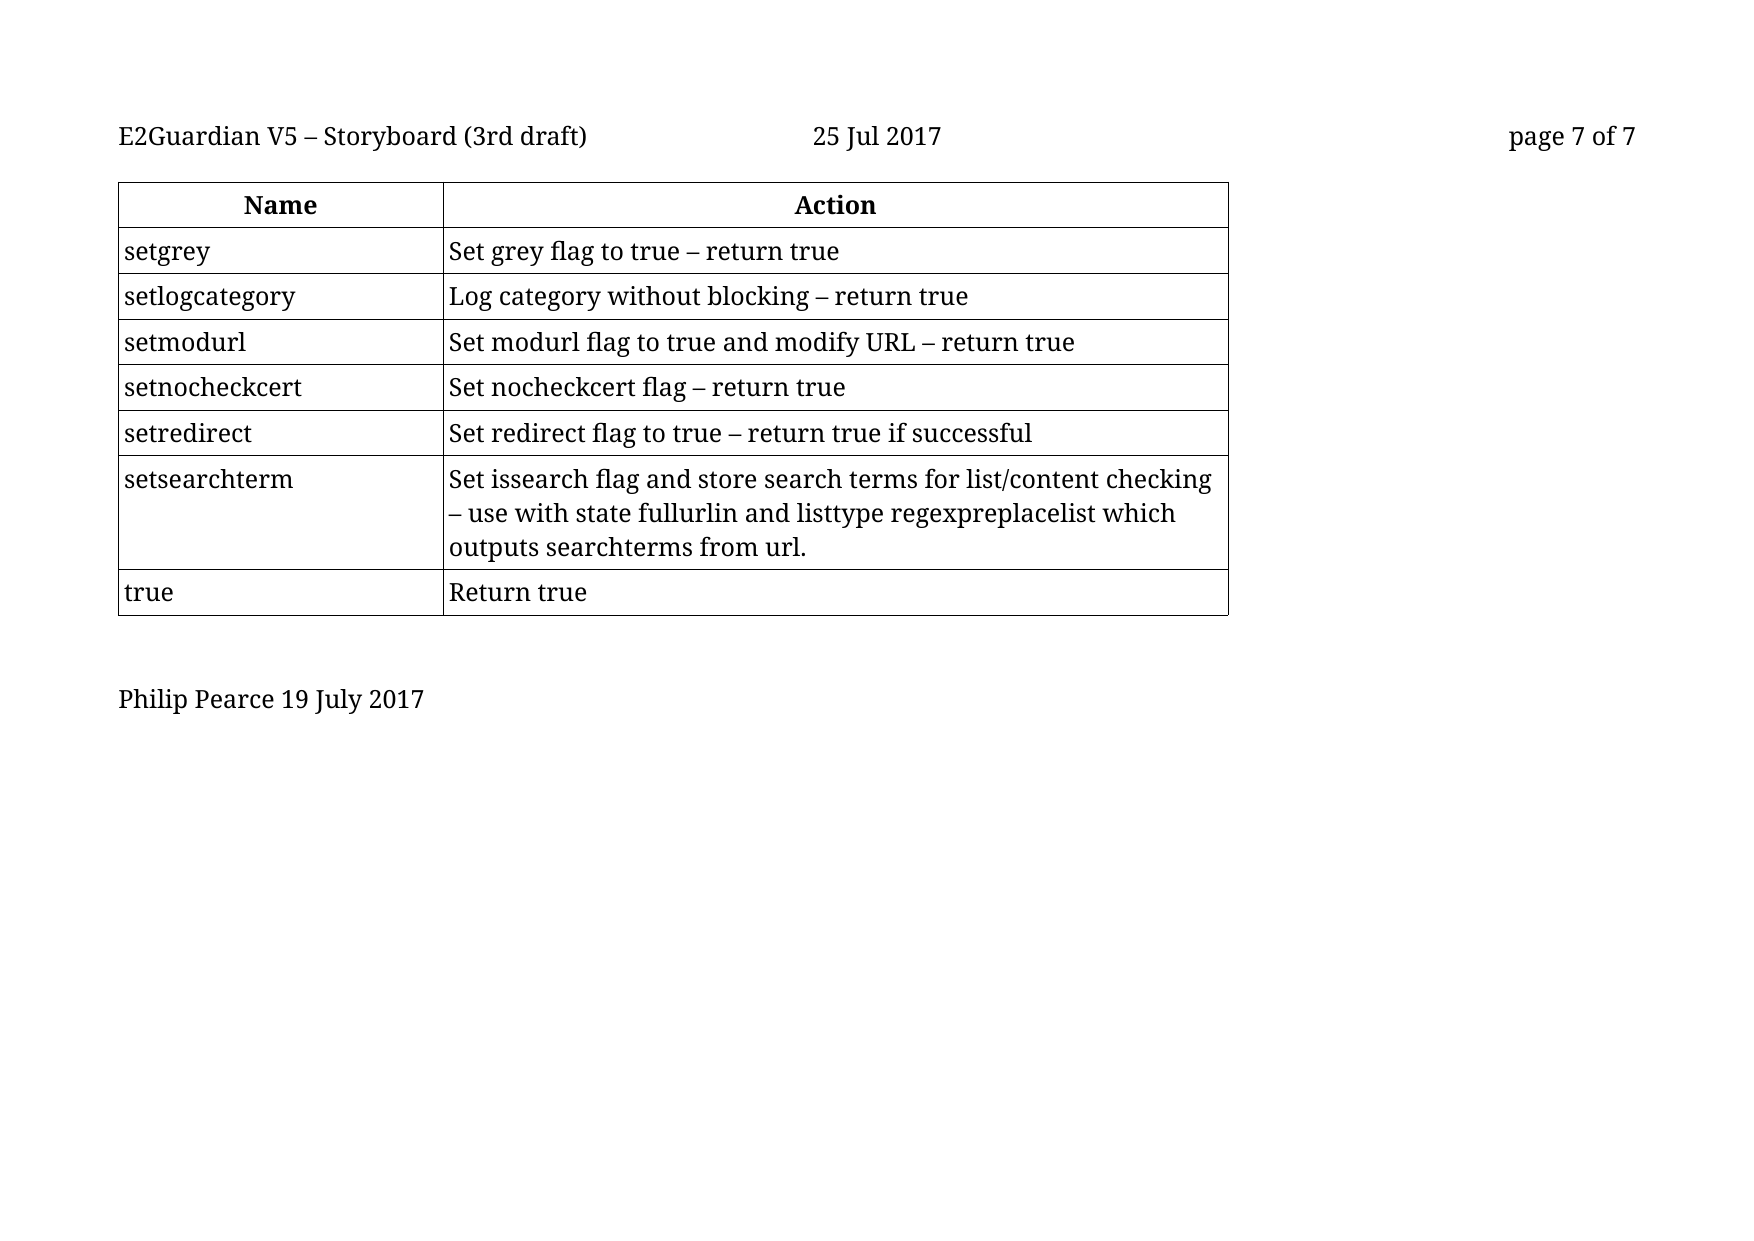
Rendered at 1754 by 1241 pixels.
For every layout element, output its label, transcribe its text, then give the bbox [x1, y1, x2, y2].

table_cell setnocheckcert [119, 365, 443, 410]
table_cell Set grey flag to true – return true [444, 228, 1228, 273]
table_cell setsearchterm [119, 456, 443, 569]
table_cell Set nocheckcert flag – return true [444, 365, 1228, 410]
table_cell setmodurl [119, 320, 443, 364]
table_header Action [444, 183, 1228, 227]
table_cell true [119, 570, 443, 615]
table_cell Set redirect flag to true – return true if successful [444, 411, 1228, 455]
table_header Name [119, 183, 443, 227]
table_cell Set issearch flag and store search terms for list/content checking – use with state fullurlin and listtype regexpreplacelist which outputs searchterms from url. [444, 456, 1228, 569]
table_cell setgrey [119, 228, 443, 273]
text Philip Pearce 19 July 2017 [118, 682, 1636, 716]
table_cell Log category without blocking – return true [444, 274, 1228, 318]
table_cell Set modurl flag to true and modify URL – return true [444, 320, 1228, 364]
table_cell setredirect [119, 411, 443, 455]
table_cell Return true [444, 570, 1228, 615]
table_cell setlogcategory [119, 274, 443, 318]
